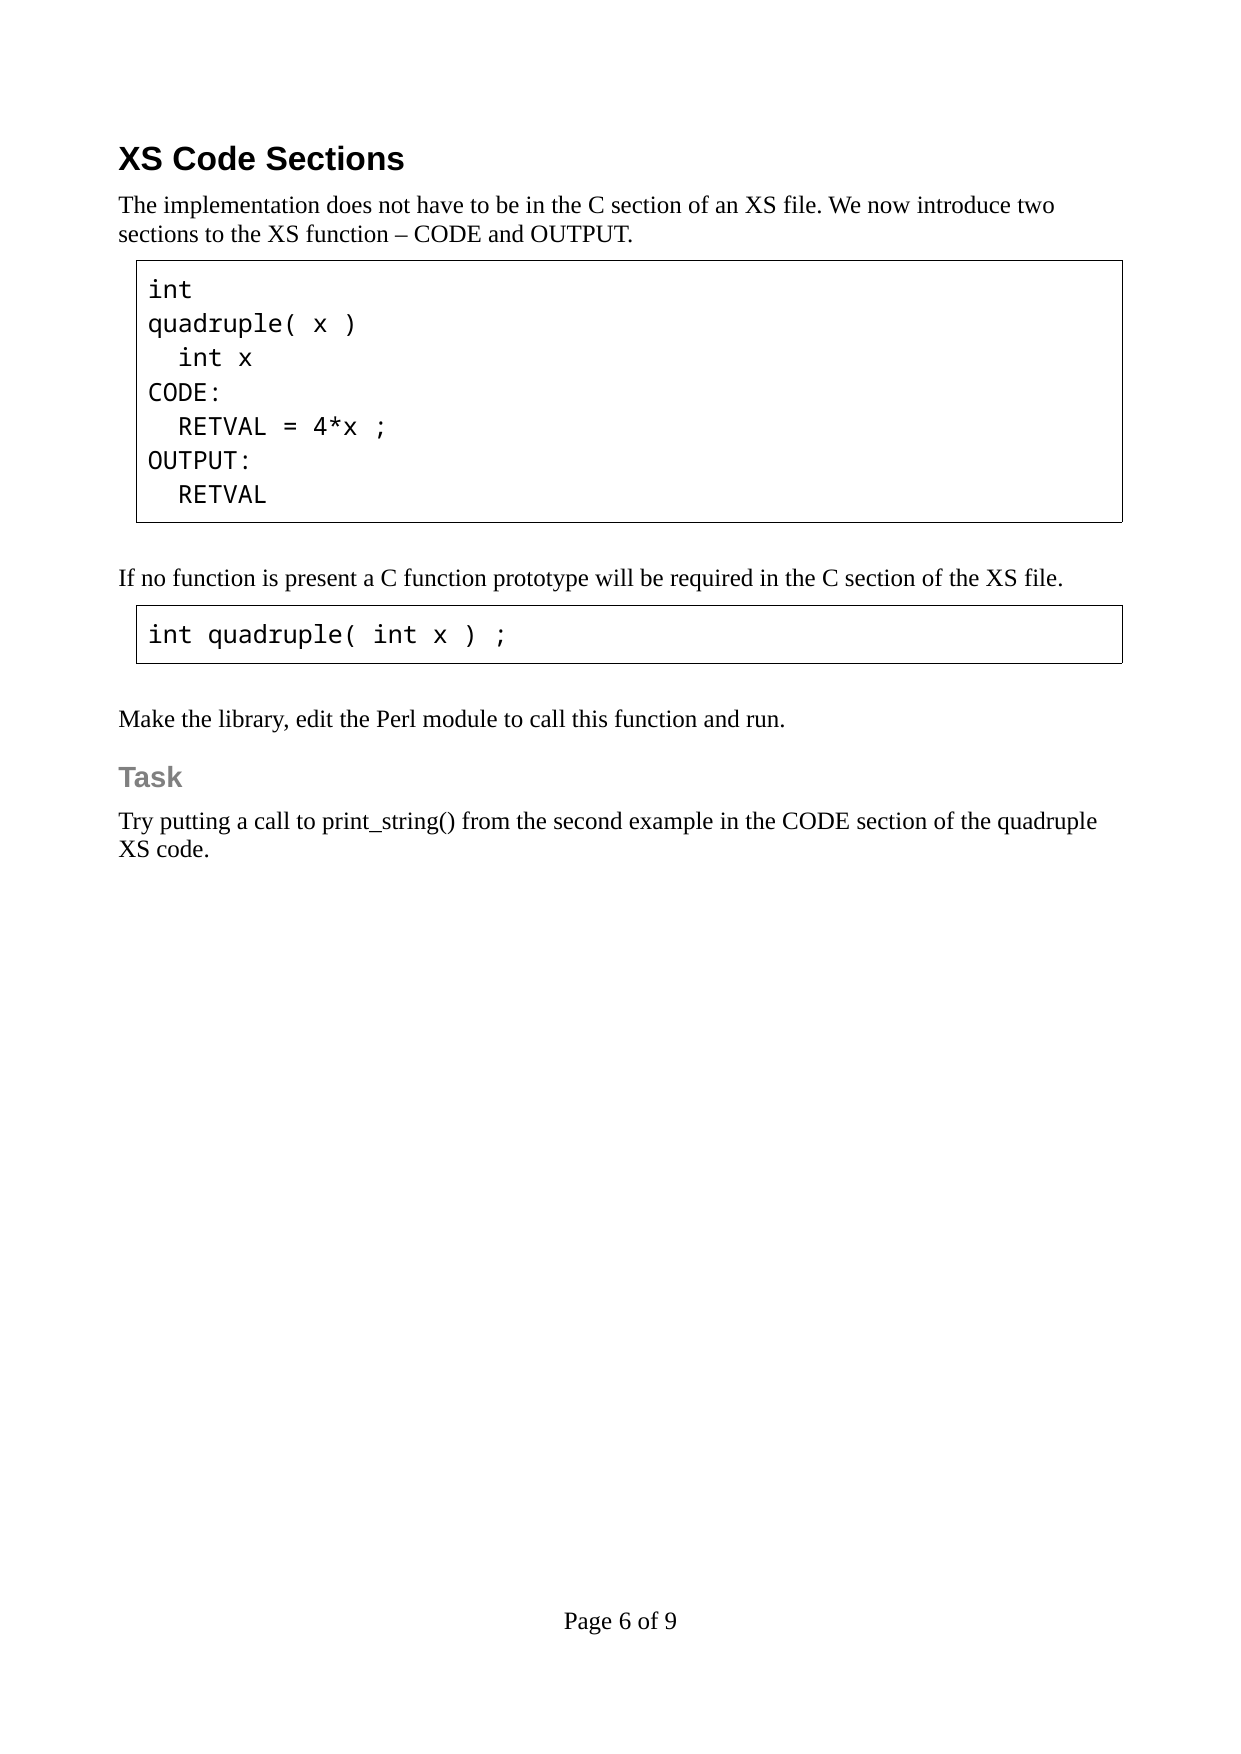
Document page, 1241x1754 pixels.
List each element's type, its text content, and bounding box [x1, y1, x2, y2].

subtitle Make the library, edit the Perl module to call this function and run. [118, 704, 1122, 733]
subtitle The implementation does not have to be in the C section of an XS file. We now introduce two sections to the XS function – CODE and OUTPUT. [118, 190, 1122, 248]
subtitle int x [137, 328, 1122, 362]
subtitle int [137, 261, 1122, 294]
subtitle CODE: [137, 362, 1122, 396]
text Try putting a call to print_string() from the second example in the CODE section of the quadruple XS code. [118, 806, 1122, 863]
subtitle quadruple( x ) [137, 294, 1122, 328]
subtitle If no function is present a C function prototype will be required in the C section of the XS file. [118, 563, 1122, 592]
subtitle RETVAL = 4*x ; [137, 396, 1122, 430]
subtitle XS Code Sections [118, 139, 1122, 178]
subtitle RETVAL [137, 464, 1122, 522]
subtitle int quadruple( int x ) ; [137, 606, 1122, 663]
subtitle OUTPUT: [137, 430, 1122, 464]
subtitle Task [118, 760, 1122, 793]
